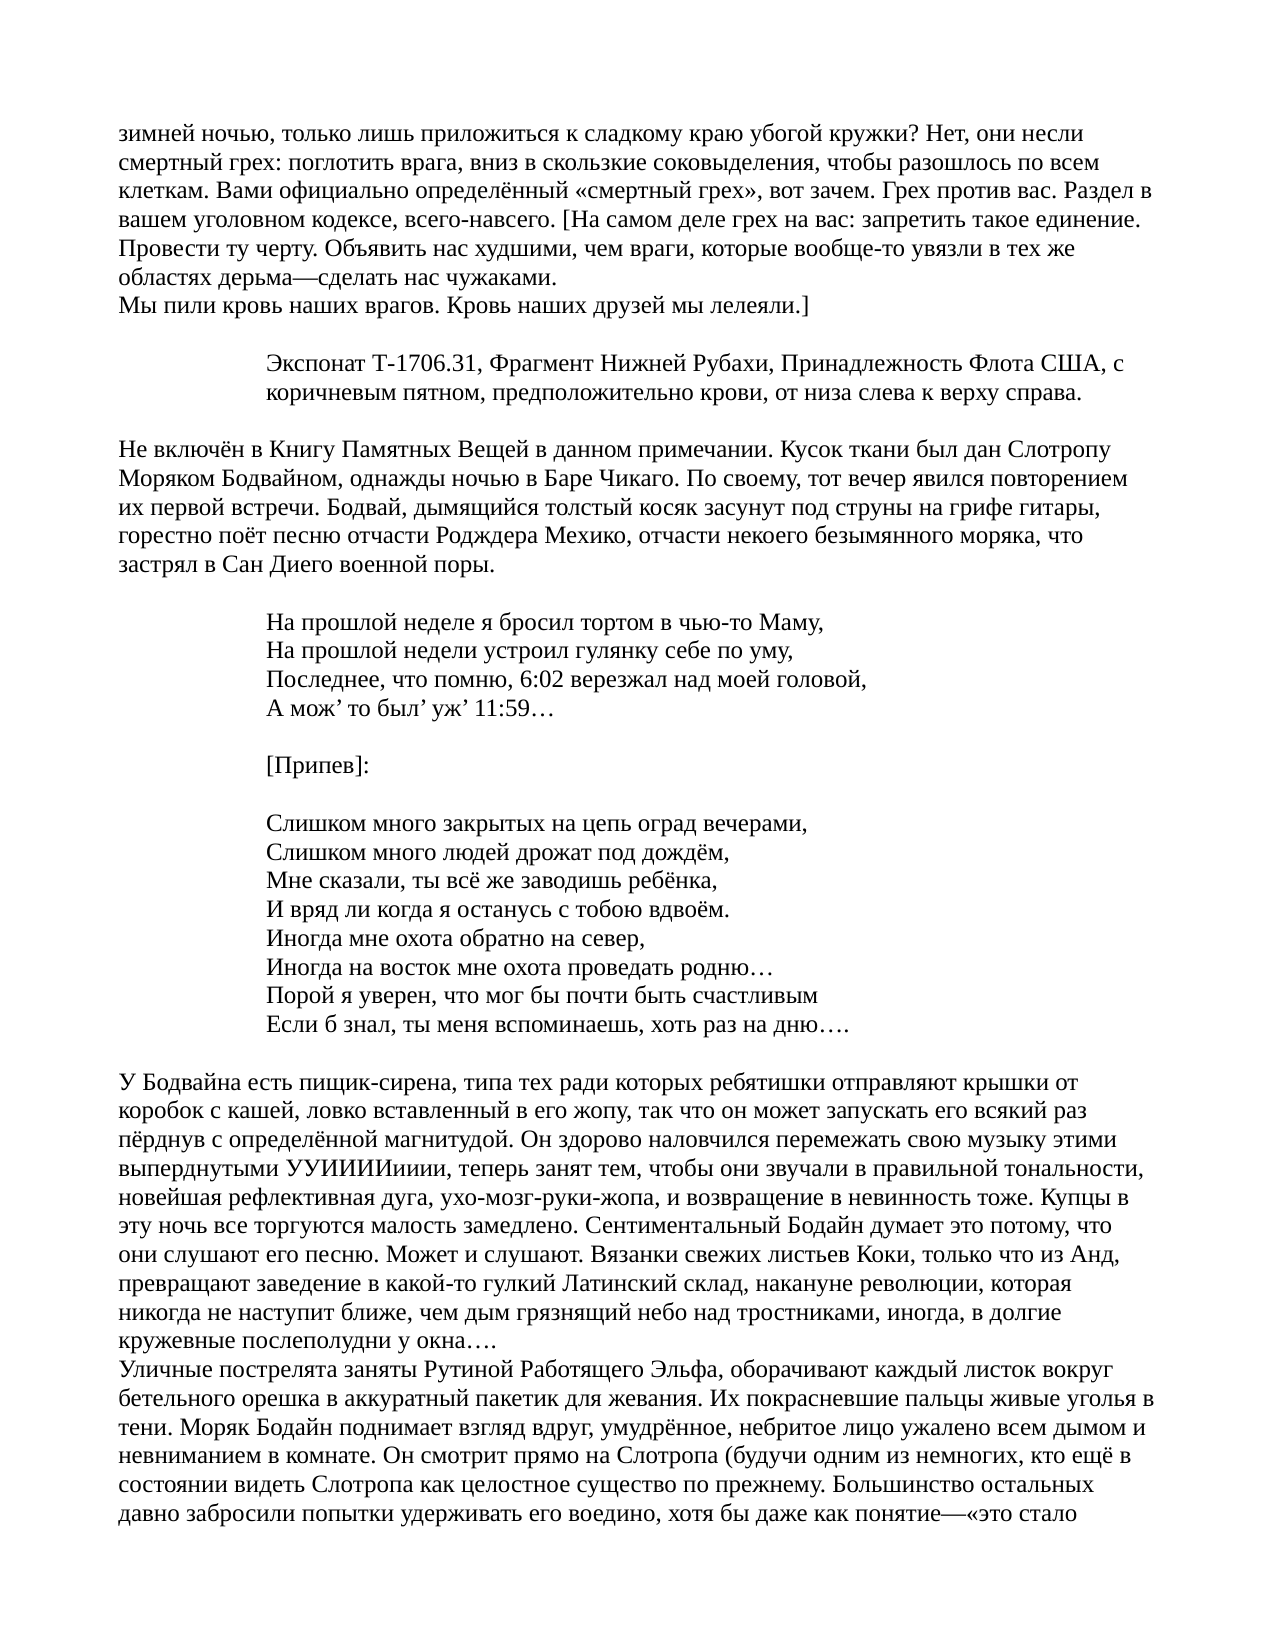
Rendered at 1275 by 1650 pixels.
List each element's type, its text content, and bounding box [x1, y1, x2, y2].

text Слишком много закрытых на цепь оград вечерами, [266, 808, 1157, 837]
text Последнее, что помню, 6:02 верезжал над моей головой, [266, 664, 1157, 693]
text Уличные пострелята заняты Рутиной Работящего Эльфа, оборачивают каждый листок вокруг бетельного орешка в аккуратный пакетик для жевания. Их покрасневшие пальцы живые уголья в тени. Моряк Бодайн поднимает взгляд вдруг, умудрённое, небритое лицо ужалено всем дымом и невниманием в комнате. Он смотрит прямо на Слотропа (будучи одним из немногих, кто ещё в состоянии видеть Слотропа как целостное существо по прежнему. Большинство остальных давно забросили попытки удерживать его воедино, хотя бы даже как понятие—«это стало [118, 1354, 1157, 1527]
text Экспонат Т-1706.31, Фрагмент Нижней Рубахи, Принадлежность Флота США, с коричневым пятном, предположительно крови, от низа слева к верху справа. [266, 348, 1157, 406]
text Не включён в Книгу Памятных Вещей в данном примечании. Кусок ткани был дан Слотропу Моряком Бодвайном, однажды ночью в Баре Чикаго. По своему, тот вечер явился повторением их первой встречи. Бодвай, дымящийся толстый косяк засунут под струны на грифе гитары, горестно поёт песню отчасти Родждера Мехико, отчасти некоего безымянного моряка, что застрял в Сан Диего военной поры. [118, 434, 1157, 578]
text У Бодвайна есть пищик-сирена, типа тех ради которых ребятишки отправляют крышки от коробок с кашей, ловко вставленный в его жопу, так что он может запускать его всякий раз пёрднув с определённой магнитудой. Он здорово наловчился перемежать свою музыку этими выперднутыми УУИИИИииии, теперь занят тем, чтобы они звучали в правильной тональности, новейшая рефлективная дуга, ухо-мозг-руки-жопа, и возвращение в невинность тоже. Купцы в эту ночь все торгуются малость замедлено. Сентиментальный Бодайн думает это потому, что они слушают его песню. Может и слушают. Вязанки свежих листьев Коки, только что из Анд, превращают заведение в какой-то гулкий Латинский склад, накануне революции, которая никогда не наступит ближе, чем дым грязнящий небо над тростниками, иногда, в долгие кружевные послеполудни у окна…. [118, 1067, 1157, 1354]
text [Припев]: [266, 751, 1157, 779]
text зимней ночью, только лишь приложиться к сладкому краю убогой кружки? Нет, они несли смертный грех: поглотить врага, вниз в скользкие соковыделения, чтобы разошлось по всем клеткам. Вами официально определённый «смертный грех», вот зачем. Грех против вас. Раздел в вашем уголовном кодексе, всего-навсего. [На самом деле грех на вас: запретить такое единение. Провести ту черту. Объявить нас худшими, чем враги, которые вообще-то увязли в тех же областях дерьма—сделать нас чужаками. [118, 118, 1157, 291]
text Порой я уверен, что мог бы почти быть счастливым [266, 981, 1157, 1009]
text А мож’ то был’ уж’ 11:59… [266, 693, 1157, 722]
text Иногда мне охота обратно на север, [266, 923, 1157, 952]
text Мы пили кровь наших врагов. Кровь наших друзей мы лелеяли.] [118, 291, 1157, 319]
text На прошлой неделе я бросил тортом в чью-то Маму, [266, 607, 1157, 636]
text Слишком много людей дрожат под дождём, [266, 837, 1157, 866]
text Если б знал, ты меня вспоминаешь, хоть раз на дню…. [266, 1009, 1157, 1038]
text И вряд ли когда я останусь с тобою вдвоём. [266, 894, 1157, 923]
text На прошлой недели устроил гулянку себе по уму, [266, 636, 1157, 664]
text Мне сказали, ты всё же заводишь ребёнка, [266, 866, 1157, 894]
text Иногда на восток мне охота проведать родню… [266, 952, 1157, 981]
